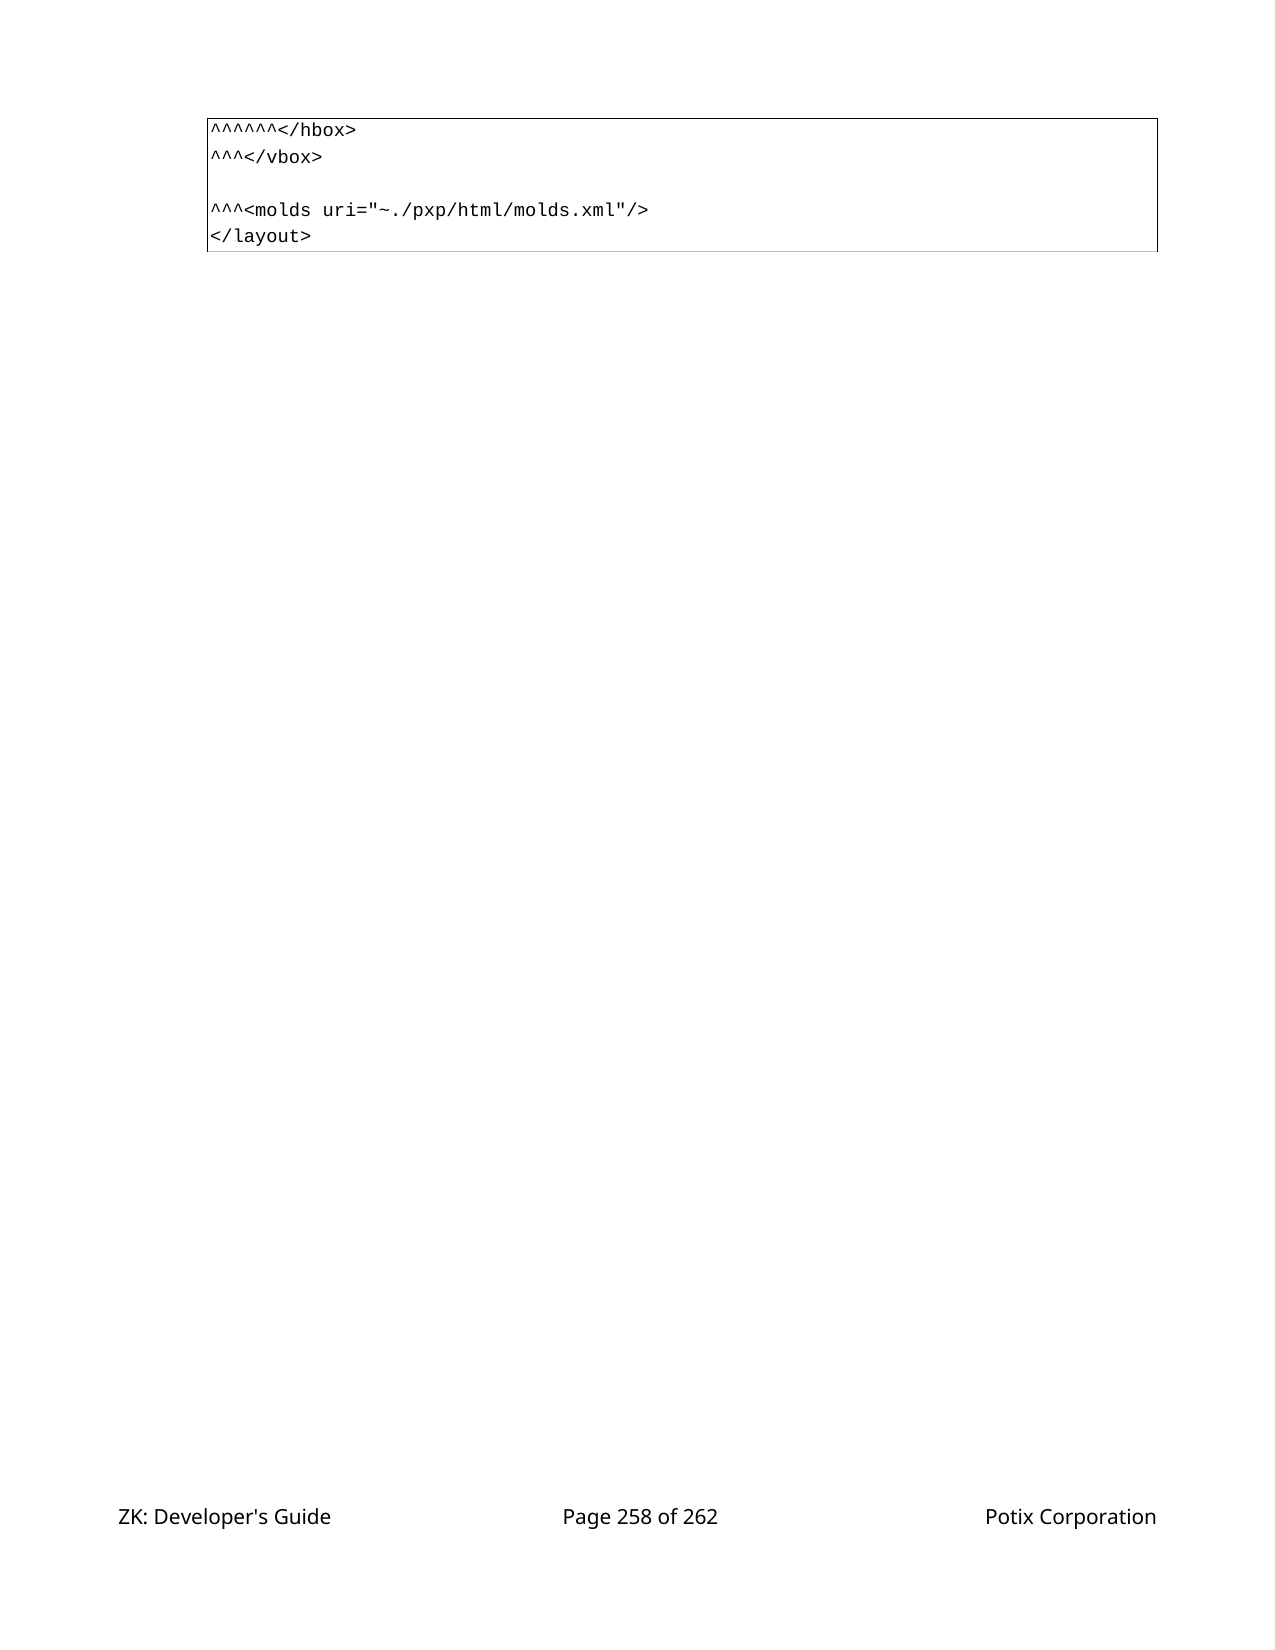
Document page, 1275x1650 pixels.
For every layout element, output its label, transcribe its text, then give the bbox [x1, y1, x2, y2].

text ^^^^^^</hbox> ^^^</vbox> ^^^<molds uri="~./pxp/html/molds.xml"/> </layout> [208, 119, 1157, 251]
